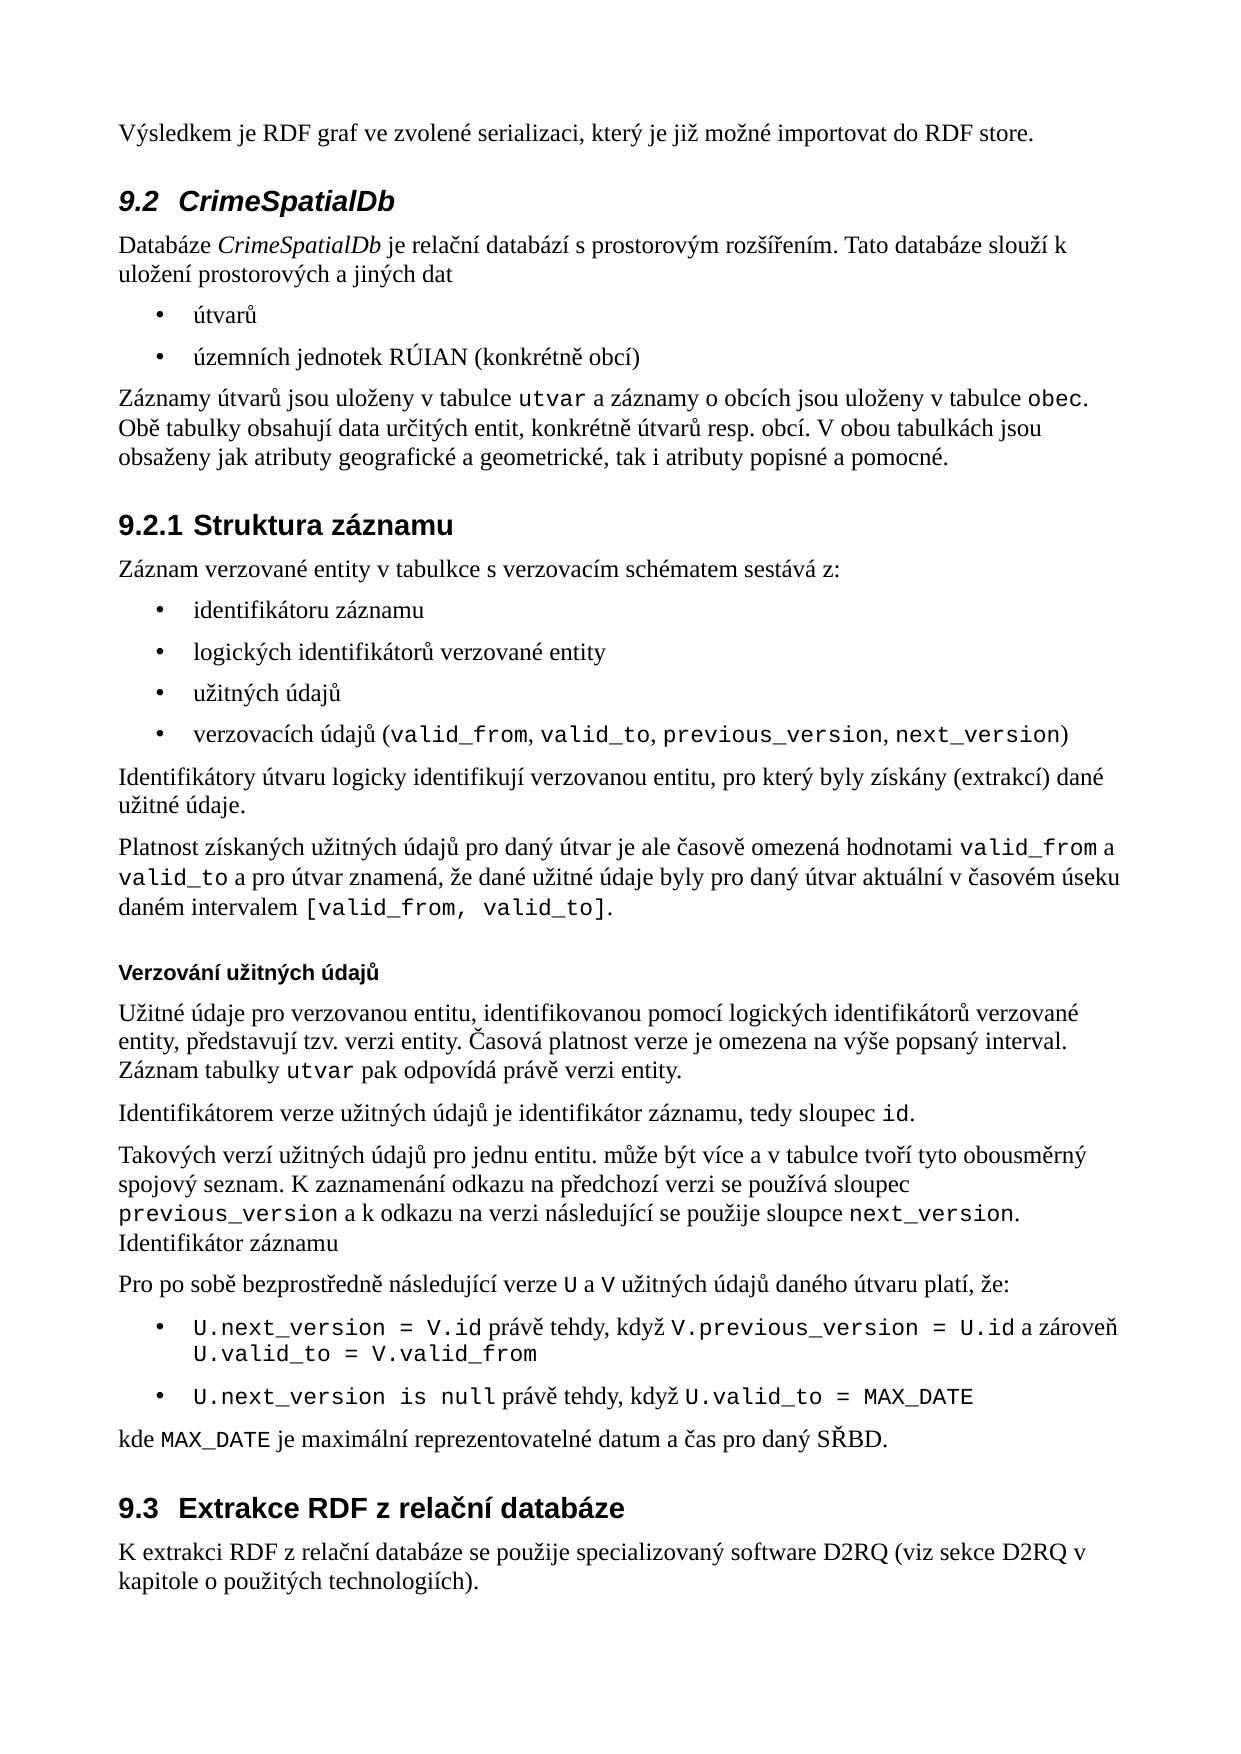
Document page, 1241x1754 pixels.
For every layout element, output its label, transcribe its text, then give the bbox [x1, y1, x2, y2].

subtitle Verzování užitných údajů [118, 960, 1122, 985]
subtitle Struktura záznamu [118, 508, 1122, 542]
list verzovacích údajů (valid_from, valid_to, previous_version, next_version) [156, 719, 1122, 749]
text Platnost získaných užitných údajů pro daný útvar je ale časově omezená hodnotami valid_from a valid_to a pro útvar znamená, že dané užitné údaje byly pro daný útvar aktuální v časovém úseku daném intervalem [valid_from, valid_to]. [118, 832, 1122, 922]
subtitle Extrakce RDF z relační databáze [118, 1491, 1122, 1525]
text Výsledkem je RDF graf ve zvolené serializaci, který je již možné importovat do RDF store. [118, 118, 1122, 147]
list U.next_version = V.id právě tehdy, když V.previous_version = U.id a zároveň U.valid_to = V.valid_from [156, 1312, 1122, 1368]
list logických identifikátorů verzované entity [156, 637, 1122, 665]
text Takových verzí užitných údajů pro jednu entitu. může být více a v tabulce tvoří tyto obousměrný spojový seznam. K zaznamenání odkazu na předchozí verzi se používá sloupec previous_version a k odkazu na verzi následující se použije sloupce next_version. Identifikátor záznamu [118, 1141, 1122, 1257]
text kde MAX_DATE je maximální reprezentovatelné datum a čas pro daný SŘBD. [118, 1424, 1122, 1454]
text Záznam verzované entity v tabulkce s verzovacím schématem sestává z: [118, 554, 1122, 583]
text Identifikátory útvaru logicky identifikují verzovanou entitu, pro který byly získány (extrakcí) dané užitné údaje. [118, 762, 1122, 819]
text Užitné údaje pro verzovanou entitu, identifikovanou pomocí logických identifikátorů verzované entity, představují tzv. verzi entity. Časová platnost verze je omezena na výše popsaný interval. Záznam tabulky utvar pak odpovídá právě verzi entity. [118, 998, 1122, 1085]
text Pro po sobě bezprostředně následující verze U a V užitných údajů daného útvaru platí, že: [118, 1269, 1122, 1300]
list územních jednotek RÚIAN (konkrétně obcí) [156, 342, 1122, 370]
list užitných údajů [156, 678, 1122, 707]
text Záznamy útvarů jsou uloženy v tabulce utvar a záznamy o obcích jsou uloženy v tabulce obec. Obě tabulky obsahují data určitých entit, konkrétně útvarů resp. obcí. V obou tabulkách jsou obsaženy jak atributy geografické a geometrické, tak i atributy popisné a pomocné. [118, 383, 1122, 471]
list útvarů [156, 300, 1122, 329]
list identifikátoru záznamu [156, 595, 1122, 624]
text Databáze CrimeSpatialDb je relační databází s prostorovým rozšířením. Tato databáze slouží k uložení prostorových a jiných dat [118, 230, 1122, 288]
subtitle CrimeSpatialDb [118, 184, 1122, 218]
list U.next_version is null právě tehdy, když U.valid_to = MAX_DATE [156, 1381, 1122, 1411]
text Identifikátorem verze užitných údajů je identifikátor záznamu, tedy sloupec id. [118, 1098, 1122, 1128]
text K extrakci RDF z relační databáze se použije specializovaný software D2RQ (viz sekce D2RQ v kapitole o použitých technologiích). [118, 1537, 1122, 1595]
